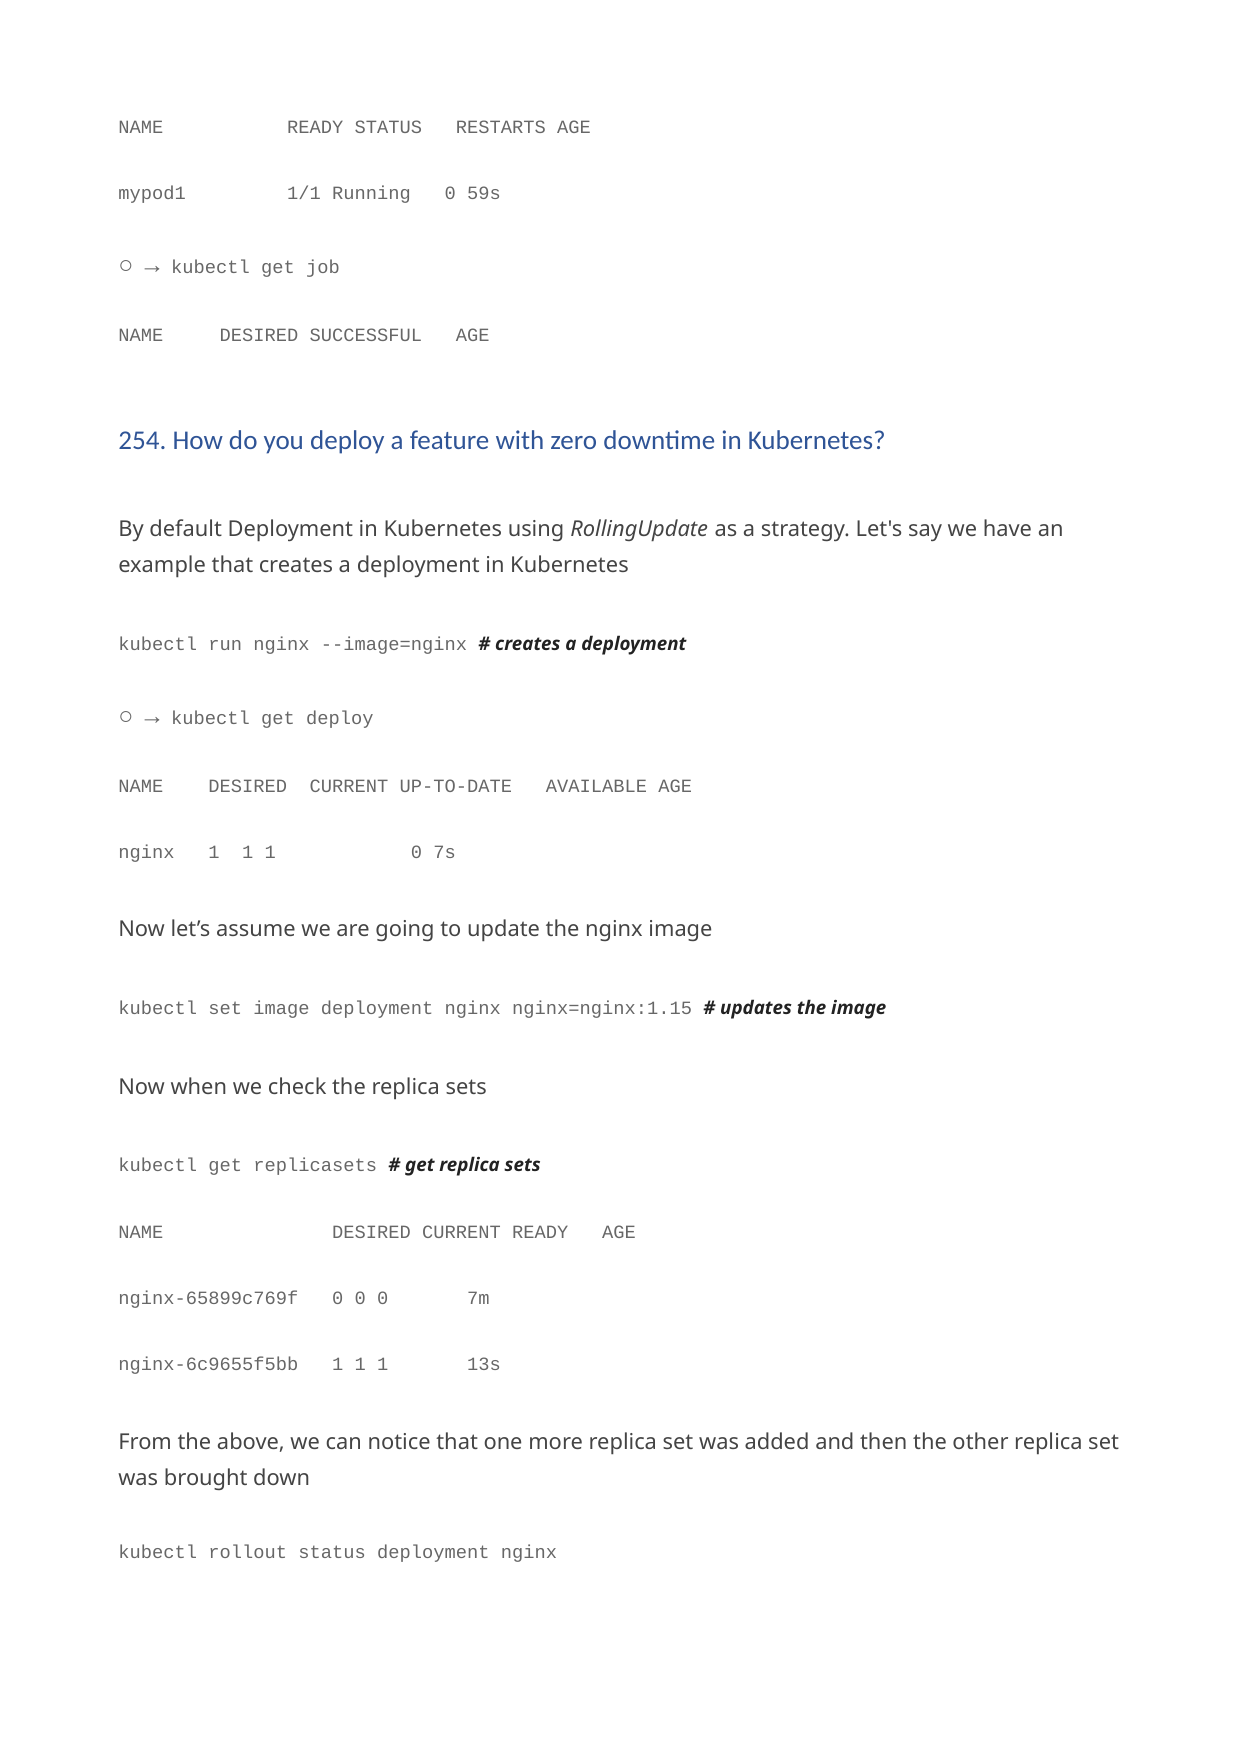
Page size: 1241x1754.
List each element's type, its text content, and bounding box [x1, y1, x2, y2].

text kubectl get replicasets # get replica sets [118, 1152, 1122, 1177]
text Now let’s assume we are going to update the nginx image [118, 913, 1122, 943]
text NAME DESIRED CURRENT READY AGE [118, 1223, 1122, 1244]
text ○ → kubectl get job [118, 250, 1122, 279]
text From the above, we can notice that one more replica set was added and then the other replica set was brought down [118, 1426, 1122, 1491]
text kubectl run nginx --image=nginx # creates a deployment [118, 630, 1122, 656]
subtitle 254. How do you deploy a feature with zero downtime in Kubernetes? [118, 423, 1122, 456]
text ○ → kubectl get deploy [118, 701, 1122, 730]
text nginx 1 1 1 0 7s [118, 843, 1122, 864]
text nginx-65899c769f 0 0 0 7m [118, 1289, 1122, 1310]
text nginx-6c9655f5bb 1 1 1 13s [118, 1355, 1122, 1376]
text NAME DESIRED CURRENT UP-TO-DATE AVAILABLE AGE [118, 777, 1122, 798]
text mypod1 1/1 Running 0 59s [118, 184, 1122, 205]
text NAME READY STATUS RESTARTS AGE [118, 118, 1122, 139]
text kubectl set image deployment nginx nginx=nginx:1.15 # updates the image [118, 994, 1122, 1020]
text kubectl rollout status deployment nginx [118, 1543, 1122, 1564]
text Now when we check the replica sets [118, 1071, 1122, 1100]
text By default Deployment in Kubernetes using RollingUpdate as a strategy. Let's say we have an example that creates a deployment in Kubernetes [118, 513, 1122, 579]
text NAME DESIRED SUCCESSFUL AGE [118, 326, 1122, 347]
